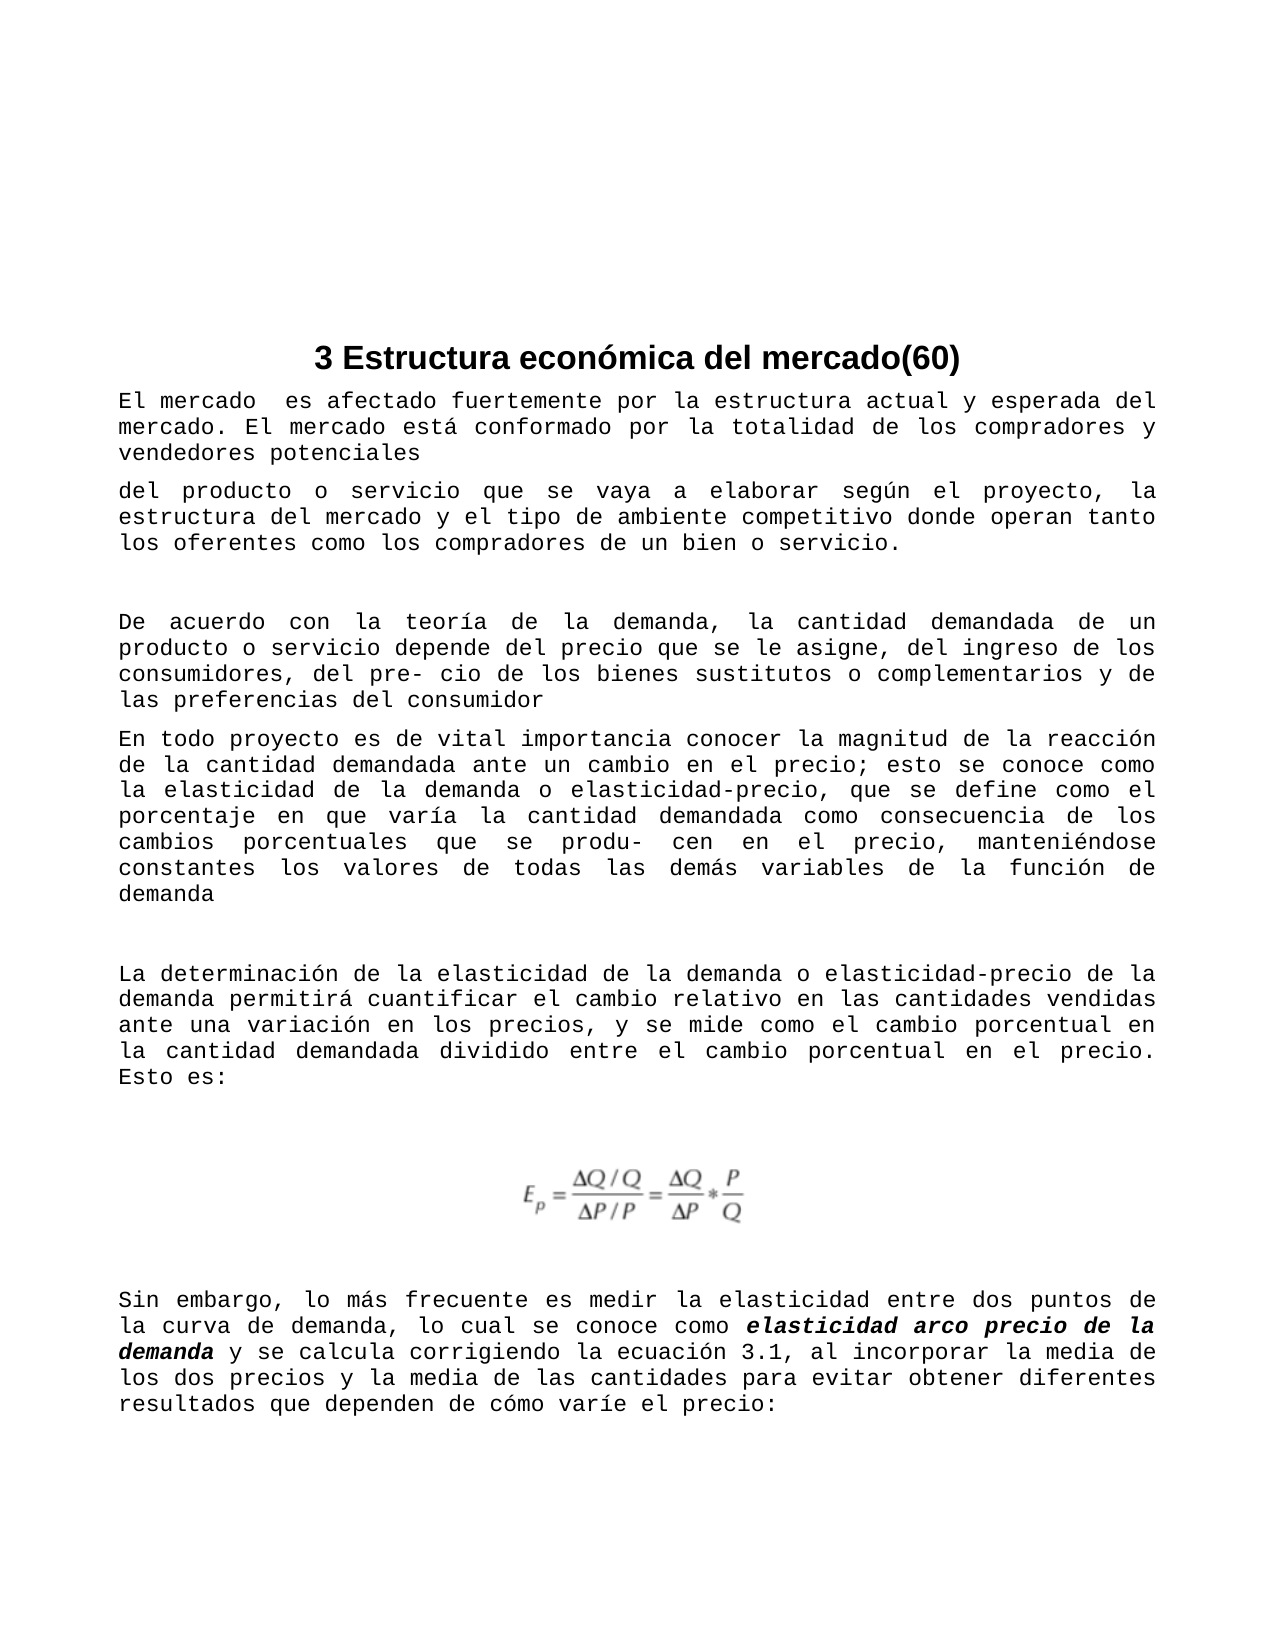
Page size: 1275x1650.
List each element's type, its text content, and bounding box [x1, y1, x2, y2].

subtitle 3 Estructura económica del mercado(60) [118, 338, 1157, 377]
text El mercado es afectado fuertemente por la estructura actual y esperada del mercado. El mercado está conformado por la totalidad de los compradores y vendedores potenciales [118, 389, 1157, 467]
text En todo proyecto es de vital importancia conocer la magnitud de la reacción de la cantidad demandada ante un cambio en el precio; esto se conoce como la elasticidad de la demanda o elasticidad-precio, que se define como el porcentaje en que varía la cantidad demandada como consecuencia de los cambios porcentuales que se produ- cen en el precio, manteniéndose constantes los valores de todas las demás variables de la función de demanda [118, 727, 1157, 908]
text La determinación de la elasticidad de la demanda o elasticidad-precio de la demanda permitirá cuantificar el cambio relativo en las cantidades vendidas ante una variación en los precios, y se mide como el cambio porcentual en la cantidad demandada dividido entre el cambio porcentual en el precio. Esto es: [118, 962, 1157, 1092]
text Sin embargo, lo más frecuente es medir la elasticidad entre dos puntos de la curva de demanda, lo cual se conoce como elasticidad arco precio de la demanda y se calcula corrigiendo la ecuación 3.1, al incorporar la media de los dos precios y la media de las cantidades para evitar obtener diferentes resultados que dependen de cómo varíe el precio: [118, 1288, 1157, 1418]
text De acuerdo con la teoría de la demanda, la cantidad demandada de un producto o servicio depende del precio que se le asigne, del ingreso de los consumidores, del pre- cio de los bienes sustitutos o complementarios y de las preferencias del consumidor [118, 611, 1157, 714]
text del producto o servicio que se vaya a elaborar según el proyecto, la estructura del mercado y el tipo de ambiente competitivo donde operan tanto los oferentes como los compradores de un bien o servicio. [118, 479, 1157, 557]
picture [501, 1145, 774, 1248]
